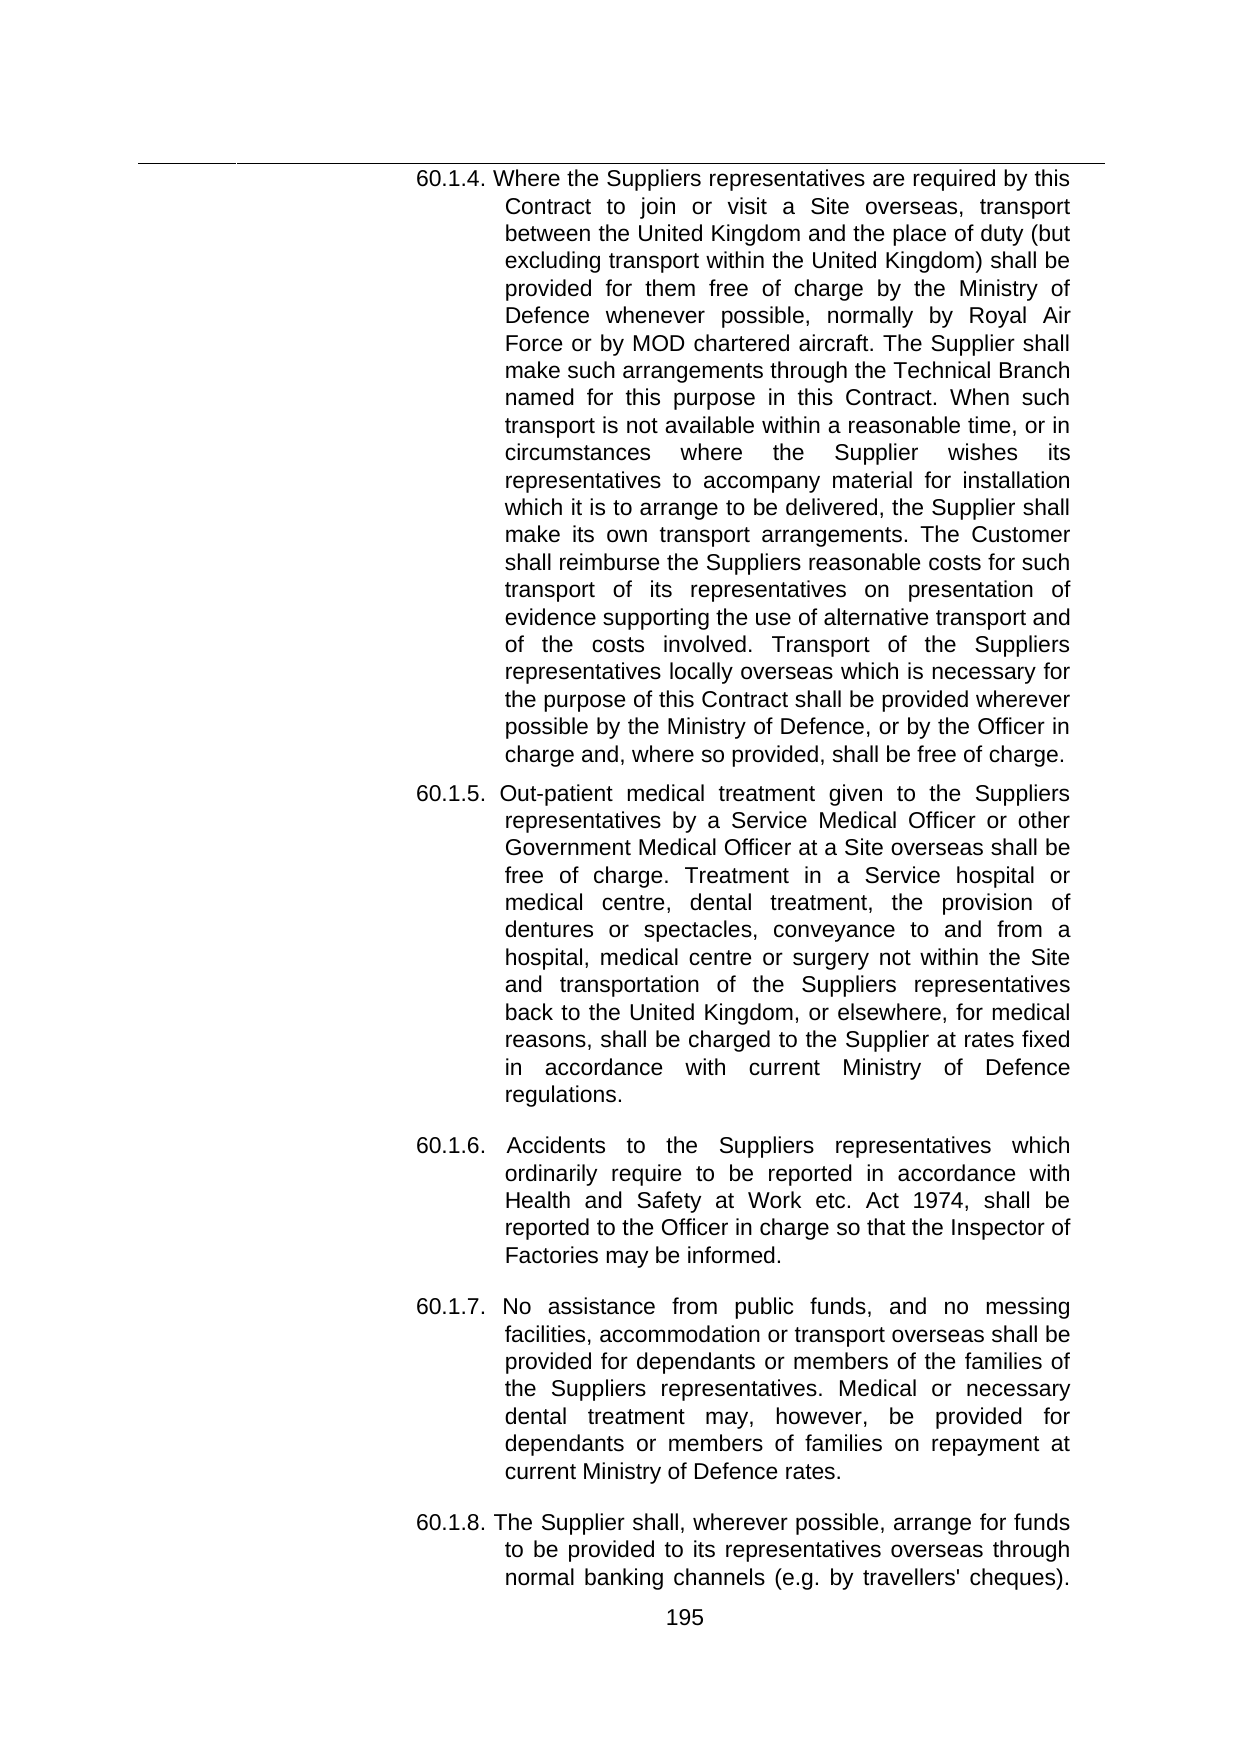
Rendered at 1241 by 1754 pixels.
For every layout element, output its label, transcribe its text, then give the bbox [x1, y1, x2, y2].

text 60.1.4. Where the Suppliers representatives are required by this Contract to join or visit a Site overseas, transport between the United Kingdom and the place of duty (but excluding transport within the United Kingdom) shall be provided for them free of charge by the Ministry of Defence whenever possible, normally by Royal Air Force or by MOD chartered aircraft. The Supplier shall make such arrangements through the Technical Branch named for this purpose in this Contract. When such transport is not available within a reasonable time, or in circumstances where the Supplier wishes its representatives to accompany material for installation which it is to arrange to be delivered, the Supplier shall make its own transport arrangements. The Customer shall reimburse the Suppliers reasonable costs for such transport of its representatives on presentation of evidence supporting the use of alternative transport and of the costs involved. Transport of the Suppliers representatives locally overseas which is necessary for the purpose of this Contract shall be provided wherever possible by the Ministry of Defence, or by the Officer in charge and, where so provided, shall be free of charge. [416, 164, 1071, 767]
text 60.1.6. Accidents to the Suppliers representatives which ordinarily require to be reported in accordance with Health and Safety at Work etc. Act 1974, shall be reported to the Officer in charge so that the Inspector of Factories may be informed. [416, 1132, 1071, 1268]
text 60.1.7. No assistance from public funds, and no messing facilities, accommodation or transport overseas shall be provided for dependants or members of the families of the Suppliers representatives. Medical or necessary dental treatment may, however, be provided for dependants or members of families on repayment at current Ministry of Defence rates. [416, 1293, 1071, 1484]
text 60.1.5. Out-patient medical treatment given to the Suppliers representatives by a Service Medical Officer or other Government Medical Officer at a Site overseas shall be free of charge. Treatment in a Service hospital or medical centre, dental treatment, the provision of dentures or spectacles, conveyance to and from a hospital, medical centre or surgery not within the Site and transportation of the Suppliers representatives back to the United Kingdom, or elsewhere, for medical reasons, shall be charged to the Supplier at rates fixed in accordance with current Ministry of Defence regulations. [416, 779, 1071, 1107]
text 60.1.8. The Supplier shall, wherever possible, arrange for funds to be provided to its representatives overseas through normal banking channels (e.g. by travellers' cheques). [416, 1509, 1071, 1590]
